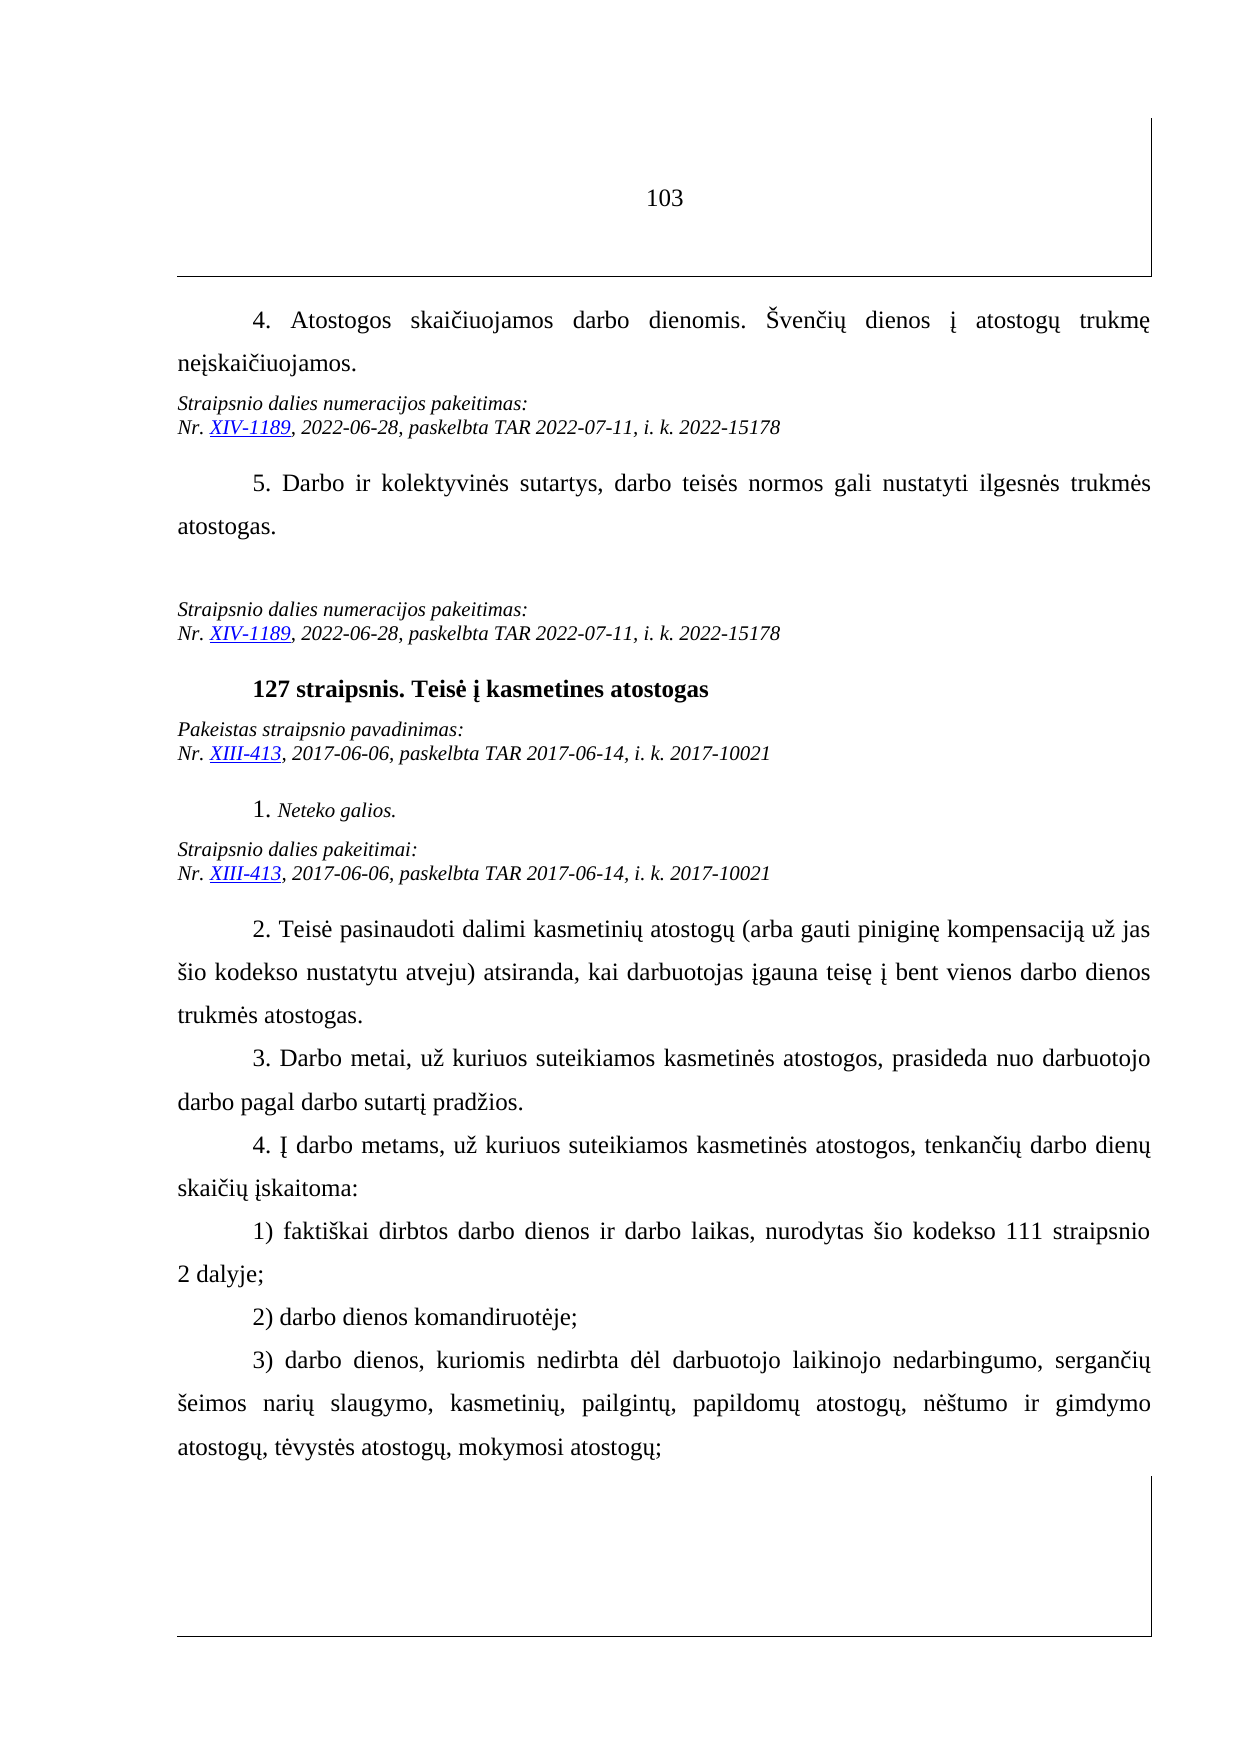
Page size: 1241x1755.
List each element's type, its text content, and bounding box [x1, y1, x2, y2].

text Nr. XIV-1189, 2022-06-28, paskelbta TAR 2022-07-11, i. k. 2022-15178 [177, 415, 1152, 439]
text 4. Atostogos skaičiuojamos darbo dienomis. Švenčių dienos į atostogų trukmę neįskaičiuojamos. [177, 305, 1152, 377]
text 2. Teisė pasinaudoti dalimi kasmetinių atostogų (arba gauti piniginę kompensaciją už jas šio kodekso nustatytu atveju) atsiranda, kai darbuotojas įgauna teisę į bent vienos darbo dienos trukmės atostogas. [177, 914, 1152, 1029]
text Nr. XIII-413, 2017-06-06, paskelbta TAR 2017-06-14, i. k. 2017-10021 [177, 861, 1152, 885]
text Nr. XIII-413, 2017-06-06, paskelbta TAR 2017-06-14, i. k. 2017-10021 [177, 741, 1152, 765]
text 1) faktiškai dirbtos darbo dienos ir darbo laikas, nurodytas šio kodekso 111 straipsnio 2 dalyje; [177, 1216, 1152, 1288]
subtitle 127 straipsnis. Teisė į kasmetines atostogas [177, 674, 1152, 703]
text Pakeistas straipsnio pavadinimas: [177, 717, 1152, 741]
text Nr. XIV-1189, 2022-06-28, paskelbta TAR 2022-07-11, i. k. 2022-15178 [177, 621, 1152, 645]
text 2) darbo dienos komandiruotėje; [177, 1302, 1152, 1331]
text Straipsnio dalies numeracijos pakeitimas: [177, 597, 1152, 621]
text 1. Neteko galios. [177, 794, 1152, 823]
text 5. Darbo ir kolektyvinės sutartys, darbo teisės normos gali nustatyti ilgesnės trukmės atostogas. [177, 468, 1152, 540]
text 3. Darbo metai, už kuriuos suteikiamos kasmetinės atostogos, prasideda nuo darbuotojo darbo pagal darbo sutartį pradžios. [177, 1043, 1152, 1115]
text 3) darbo dienos, kuriomis nedirbta dėl darbuotojo laikinojo nedarbingumo, sergančių šeimos narių slaugymo, kasmetinių, pailgintų, papildomų atostogų, nėštumo ir gimdymo atostogų, tėvystės atostogų, mokymosi atostogų; [177, 1345, 1152, 1460]
text Straipsnio dalies numeracijos pakeitimas: [177, 391, 1152, 415]
text 4. Į darbo metams, už kuriuos suteikiamos kasmetinės atostogos, tenkančių darbo dienų skaičių įskaitoma: [177, 1130, 1152, 1202]
text Straipsnio dalies pakeitimai: [177, 837, 1152, 861]
